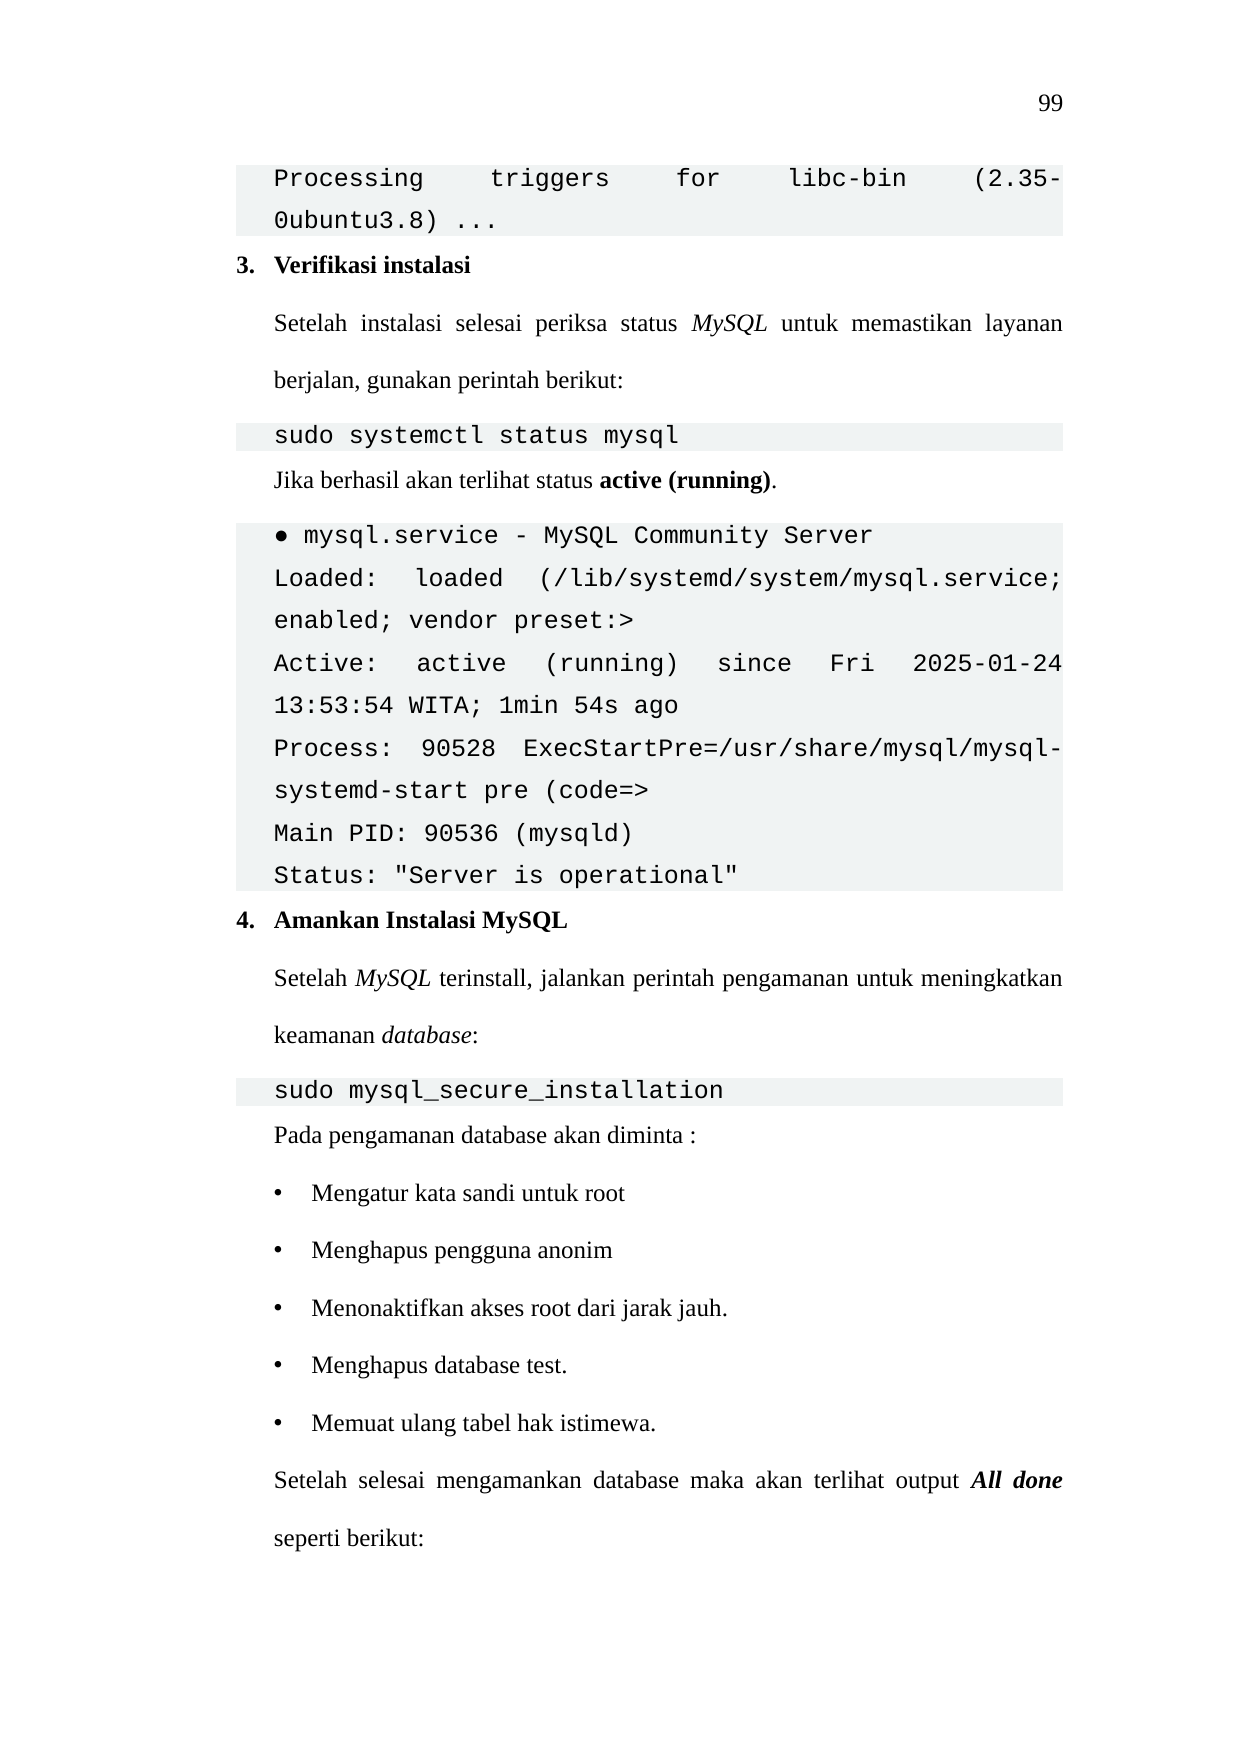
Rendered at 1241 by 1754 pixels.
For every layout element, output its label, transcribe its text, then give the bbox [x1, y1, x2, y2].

list Menghapus pengguna anonim [274, 1235, 1063, 1264]
list Pada pengamanan database akan diminta : [236, 1120, 1063, 1149]
list Amankan Instalasi MySQL [236, 905, 1063, 934]
list Processing triggers for libc-bin (2.35-0ubuntu3.8) ... [236, 165, 1063, 236]
list ● mysql.service - MySQL Community Server [236, 523, 1063, 551]
list Main PID: 90536 (mysqld) [236, 820, 1063, 849]
list Verifikasi instalasi [236, 250, 1063, 279]
list sudo mysql_secure_installation [236, 1078, 1063, 1106]
list Memuat ulang tabel hak istimewa. [274, 1408, 1063, 1437]
list Setelah selesai mengamankan database maka akan terlihat output All done seperti berikut: [236, 1465, 1063, 1552]
list Active: active (running) since Fri 2025-01-24 13:53:54 WITA; 1min 54s ago [236, 650, 1063, 721]
list sudo systemctl status mysql [236, 423, 1063, 451]
list Menghapus database test. [274, 1350, 1063, 1379]
list Process: 90528 ExecStartPre=/usr/share/mysql/mysql-systemd-start pre (code=> [236, 735, 1063, 806]
list Setelah instalasi selesai periksa status MySQL untuk memastikan layanan berjalan, gunakan perintah berikut: [236, 308, 1063, 394]
list Mengatur kata sandi untuk root [274, 1178, 1063, 1207]
list Jika berhasil akan terlihat status active (running). [236, 465, 1063, 494]
list Loaded: loaded (/lib/systemd/system/mysql.service; enabled; vendor preset:> [236, 565, 1063, 636]
list Menonaktifkan akses root dari jarak jauh. [274, 1293, 1063, 1322]
list Status: "Server is operational" [236, 863, 1063, 891]
list Setelah MySQL terinstall, jalankan perintah pengamanan untuk meningkatkan keamanan database: [236, 963, 1063, 1049]
